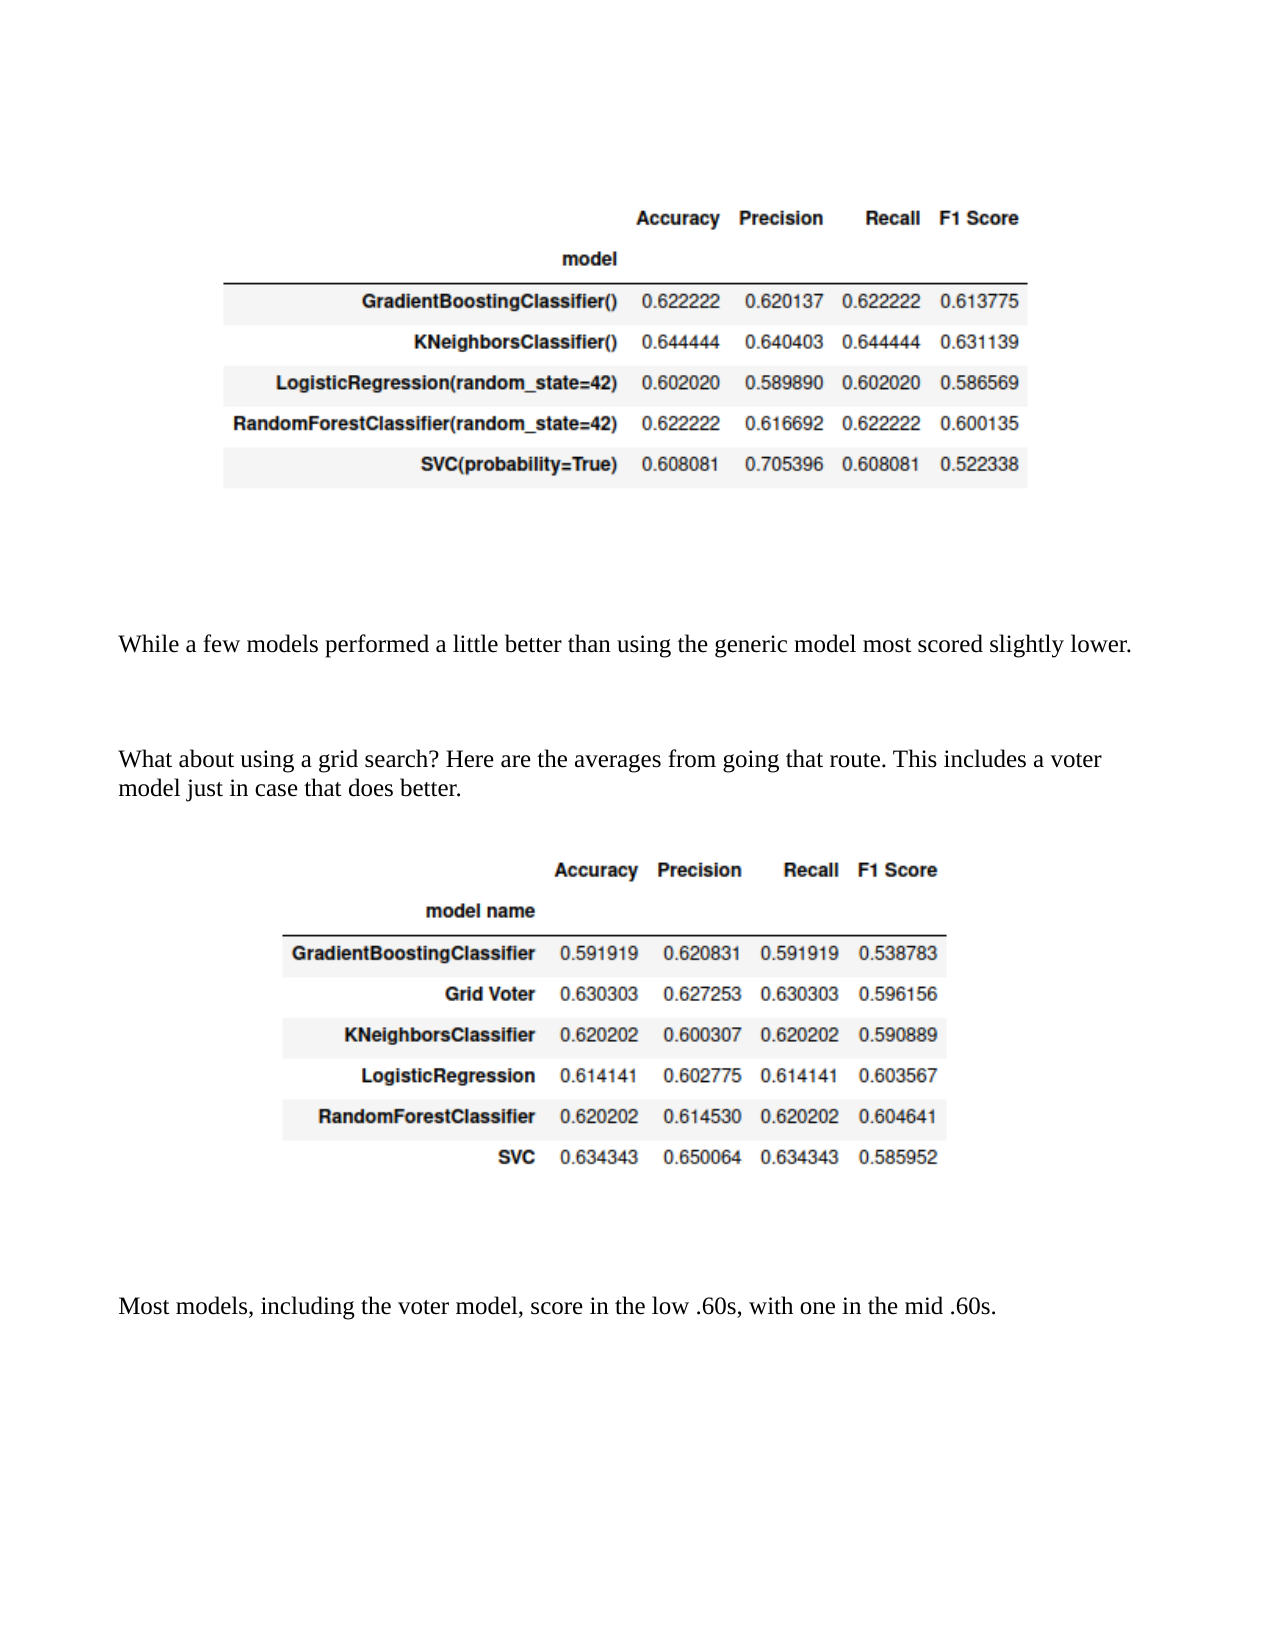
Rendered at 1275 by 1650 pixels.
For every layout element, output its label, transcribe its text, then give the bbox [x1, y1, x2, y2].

text What about using a grid search? Here are the averages from going that route. This includes a voter model just in case that does better. [118, 744, 1157, 802]
text While a few models performed a little better than using the generic model most scored slightly lower. [118, 629, 1157, 658]
text Most models, including the voter model, score in the low .60s, with one in the mid .60s. [118, 1291, 1157, 1319]
picture [278, 830, 997, 1205]
picture [219, 175, 1056, 515]
